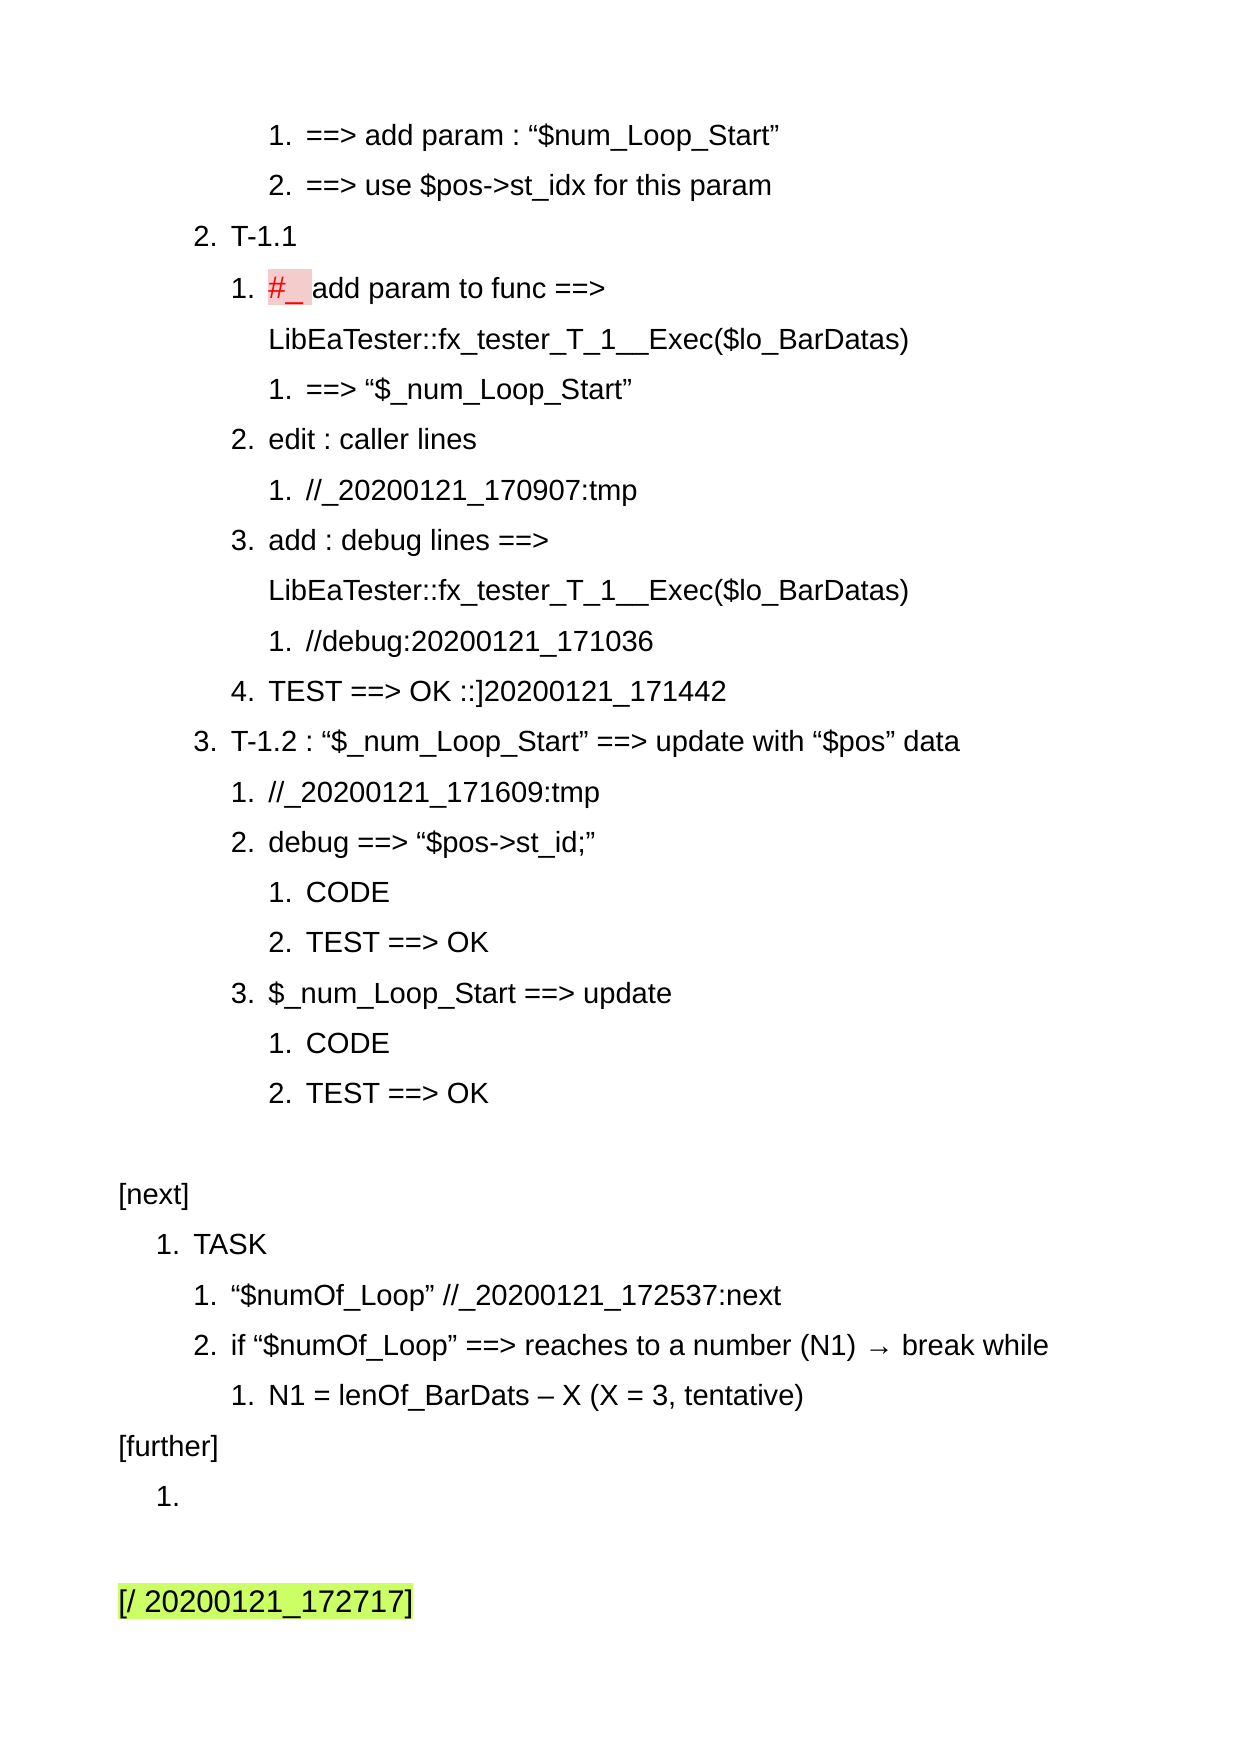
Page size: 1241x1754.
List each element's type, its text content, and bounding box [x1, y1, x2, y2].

list TEST ==> OK [268, 926, 1122, 959]
list ==> “$_num_Loop_Start” [268, 372, 1122, 406]
list N1 = lenOf_BarDats – X (X = 3, tentative) [231, 1378, 1122, 1412]
list T-1.1 [193, 219, 1122, 252]
list #_ add param to func ==> LibEaTester::fx_tester_T_1__Exec($lo_BarDatas) [231, 269, 1122, 355]
list add : debug lines ==> LibEaTester::fx_tester_T_1__Exec($lo_BarDatas) [231, 523, 1122, 607]
list ==> add param : “$num_Loop_Start” [268, 118, 1122, 152]
list //_20200121_171609:tmp [231, 774, 1122, 808]
list if “$numOf_Loop” ==> reaches to a number (N1) → break while [193, 1328, 1122, 1362]
list CODE [268, 1026, 1122, 1060]
list debug ==> “$pos->st_id;” [231, 825, 1122, 858]
list //_20200121_170907:tmp [268, 473, 1122, 506]
text [next] [118, 1177, 1122, 1211]
text [/ 20200121_172717] [118, 1529, 1122, 1619]
list TEST ==> OK ::]20200121_171442 [231, 674, 1122, 707]
list T-1.2 : “$_num_Loop_Start” ==> update with “$pos” data [193, 724, 1122, 758]
list TASK [156, 1227, 1122, 1261]
list $_num_Loop_Start ==> update [231, 976, 1122, 1009]
text [further] [118, 1429, 1122, 1462]
list ==> use $pos->st_idx for this param [268, 168, 1122, 202]
list edit : caller lines [231, 422, 1122, 456]
list CODE [268, 875, 1122, 909]
list “$numOf_Loop” //_20200121_172537:next [193, 1278, 1122, 1311]
list //debug:20200121_171036 [268, 624, 1122, 657]
list TEST ==> OK [268, 1076, 1122, 1110]
